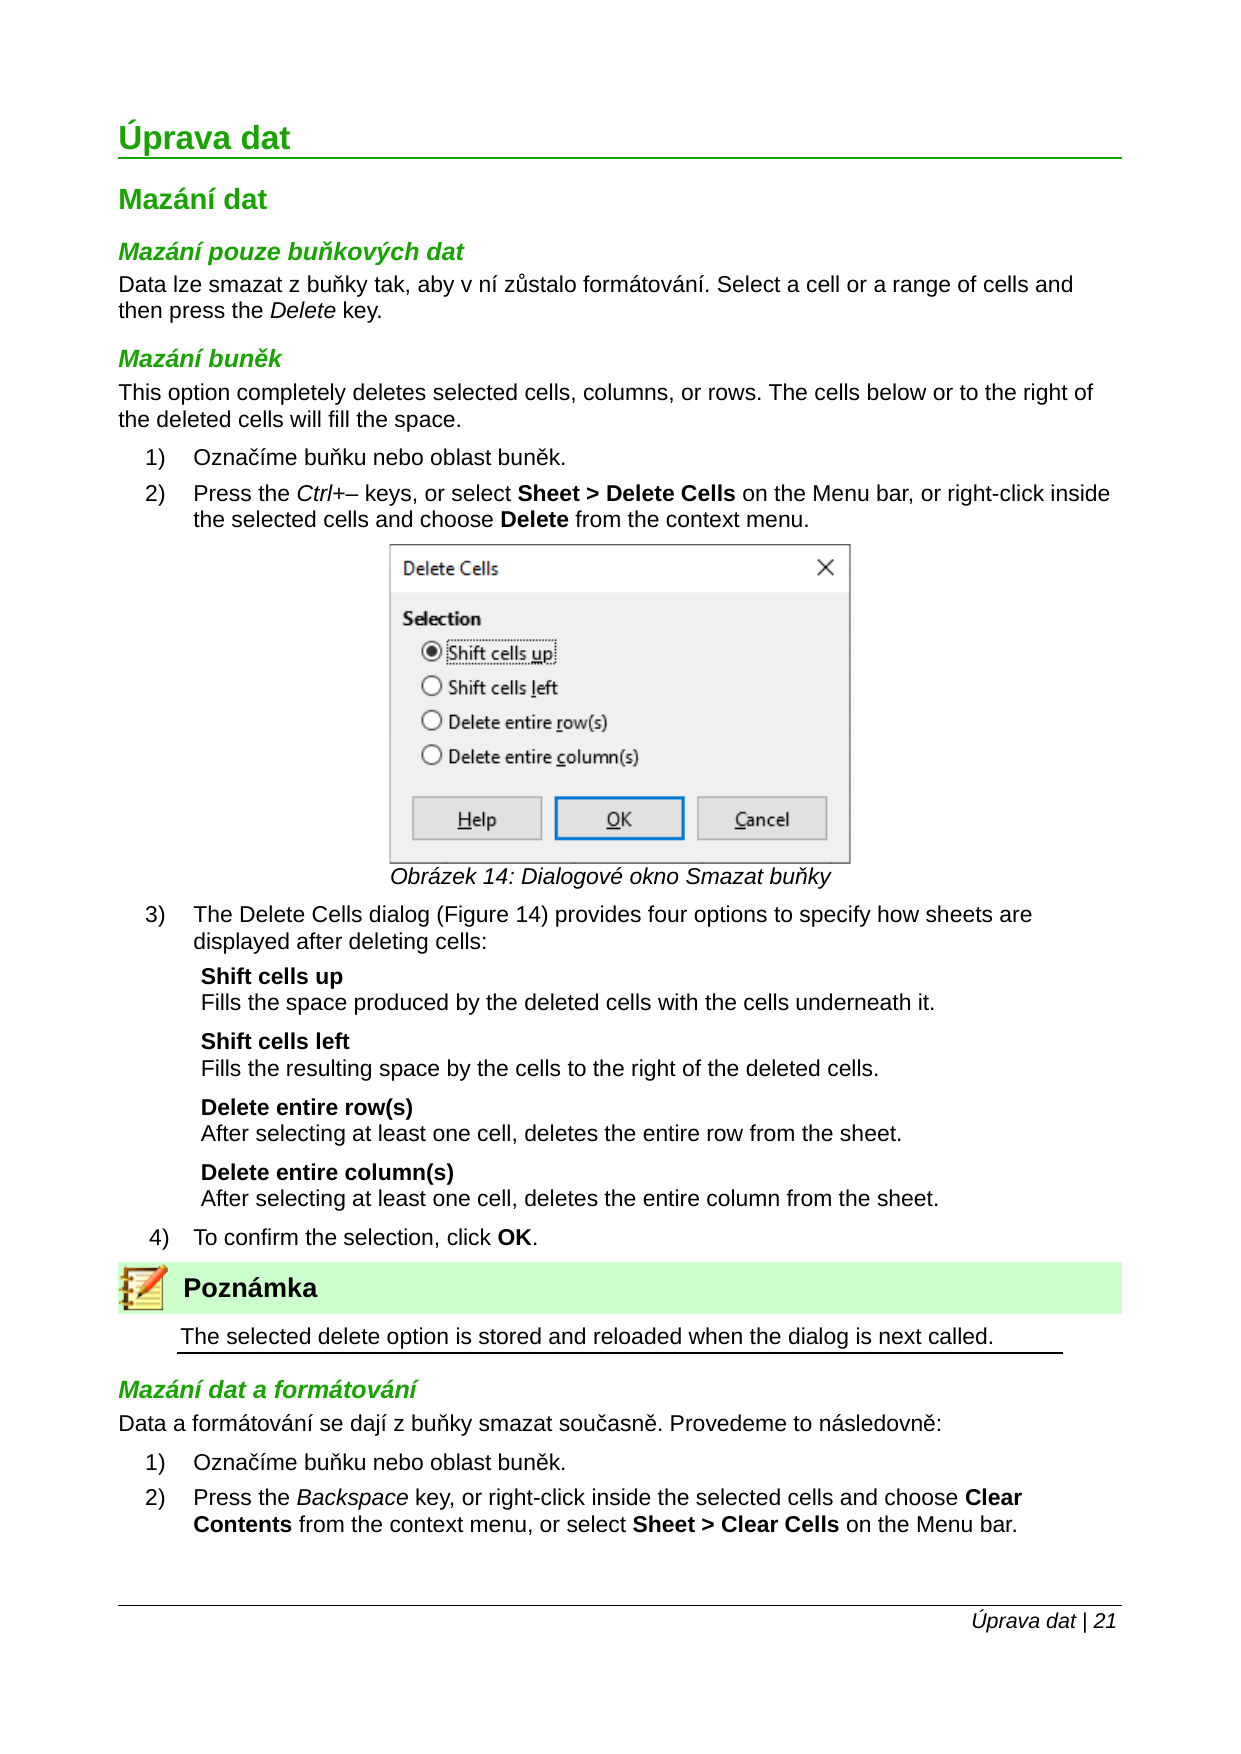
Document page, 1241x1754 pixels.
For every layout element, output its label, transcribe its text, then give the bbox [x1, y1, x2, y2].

list Press the Backspace key, or right-click inside the selected cells and choose Clear Contents from the context menu, or select Sheet > Clear Cells on the Menu bar. [165, 1484, 1122, 1537]
subtitle Mazání dat [118, 182, 1122, 216]
text Obrázek 14: Dialogové okno Smazat buňky [390, 864, 851, 889]
subtitle Mazání pouze buňkových dat [118, 236, 1122, 265]
text Delete entire row(s) [201, 1093, 1122, 1120]
text Fills the space produced by the deleted cells with the cells underneath it. [201, 989, 1122, 1016]
text Data lze smazat z buňky tak, aby v ní zůstalo formátování. Select a cell or a range of cells and then press the Delete key. [118, 271, 1122, 324]
picture [389, 544, 851, 864]
text Shift cells left [201, 1028, 1122, 1054]
list Označíme buňku nebo oblast buněk. [165, 444, 1122, 471]
text After selecting at least one cell, deletes the entire column from the sheet. [201, 1185, 1122, 1211]
subtitle Mazání buněk [118, 344, 1122, 373]
text This option completely deletes selected cells, columns, or rows. The cells below or to the right of the deleted cells will fill the space. [118, 379, 1122, 432]
list To confirm the selection, click OK. [169, 1224, 1122, 1250]
subtitle Mazání dat a formátování [118, 1376, 1122, 1404]
list The Delete Cells dialog (Figure 14) provides four options to specify how sheets are displayed after deleting cells: [165, 901, 1122, 954]
list Press the Ctrl+– keys, or select Sheet > Delete Cells on the Menu bar, or right-click inside the selected cells and choose Delete from the context menu. [165, 479, 1122, 532]
picture [119, 1263, 170, 1314]
text Fills the resulting space by the cells to the right of the deleted cells. [201, 1054, 1122, 1081]
text After selecting at least one cell, deletes the entire row from the sheet. [201, 1120, 1122, 1146]
text Delete entire column(s) [201, 1159, 1122, 1185]
subtitle Úprava dat [118, 118, 1122, 157]
subtitle Poznámka [118, 1262, 1122, 1314]
list Označíme buňku nebo oblast buněk. [165, 1449, 1122, 1475]
text Shift cells up [201, 963, 1122, 989]
list Data a formátování se dají z buňky smazat současně. Provedeme to následovně: [118, 1410, 1122, 1437]
text The selected delete option is stored and reloaded when the dialog is next called. [177, 1320, 1063, 1352]
